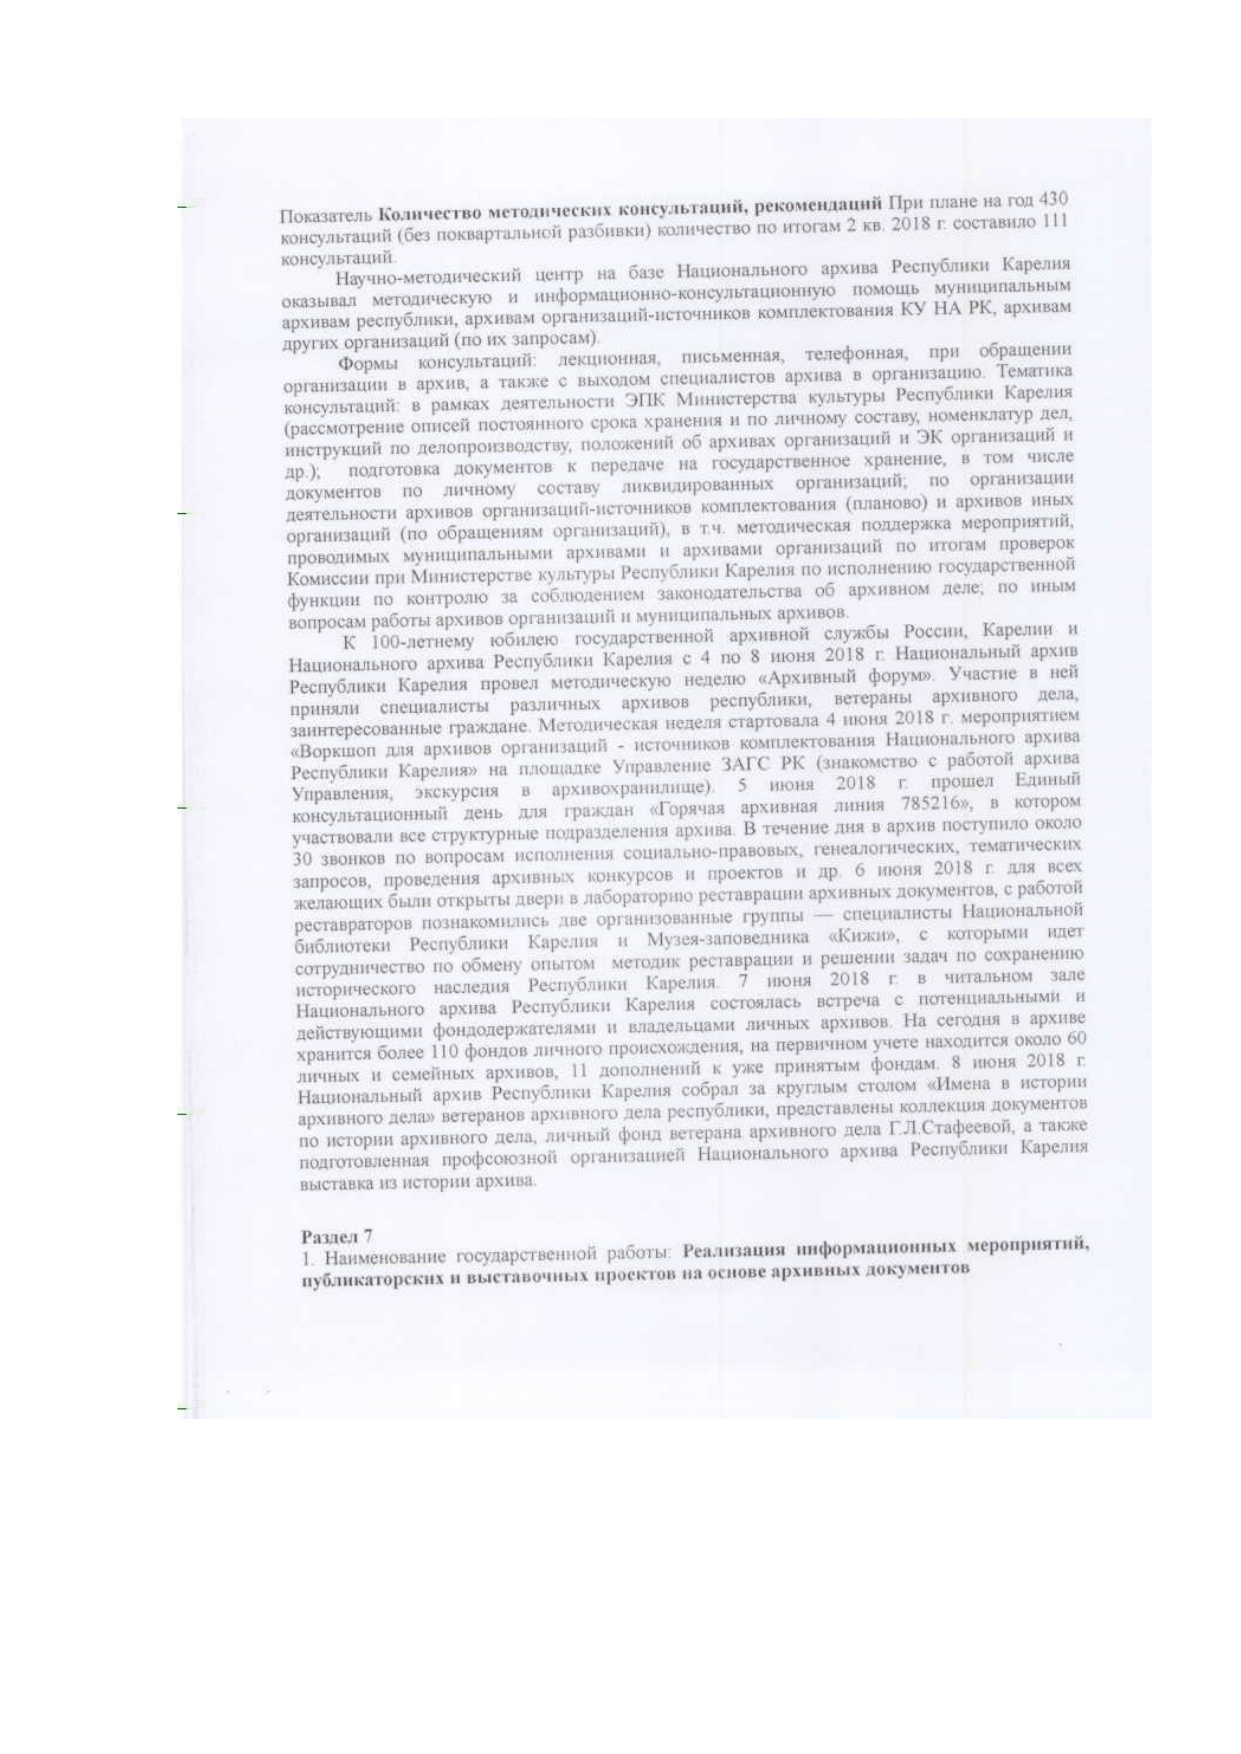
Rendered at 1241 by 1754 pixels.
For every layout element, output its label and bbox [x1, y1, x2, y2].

picture [177, 118, 1152, 1419]
